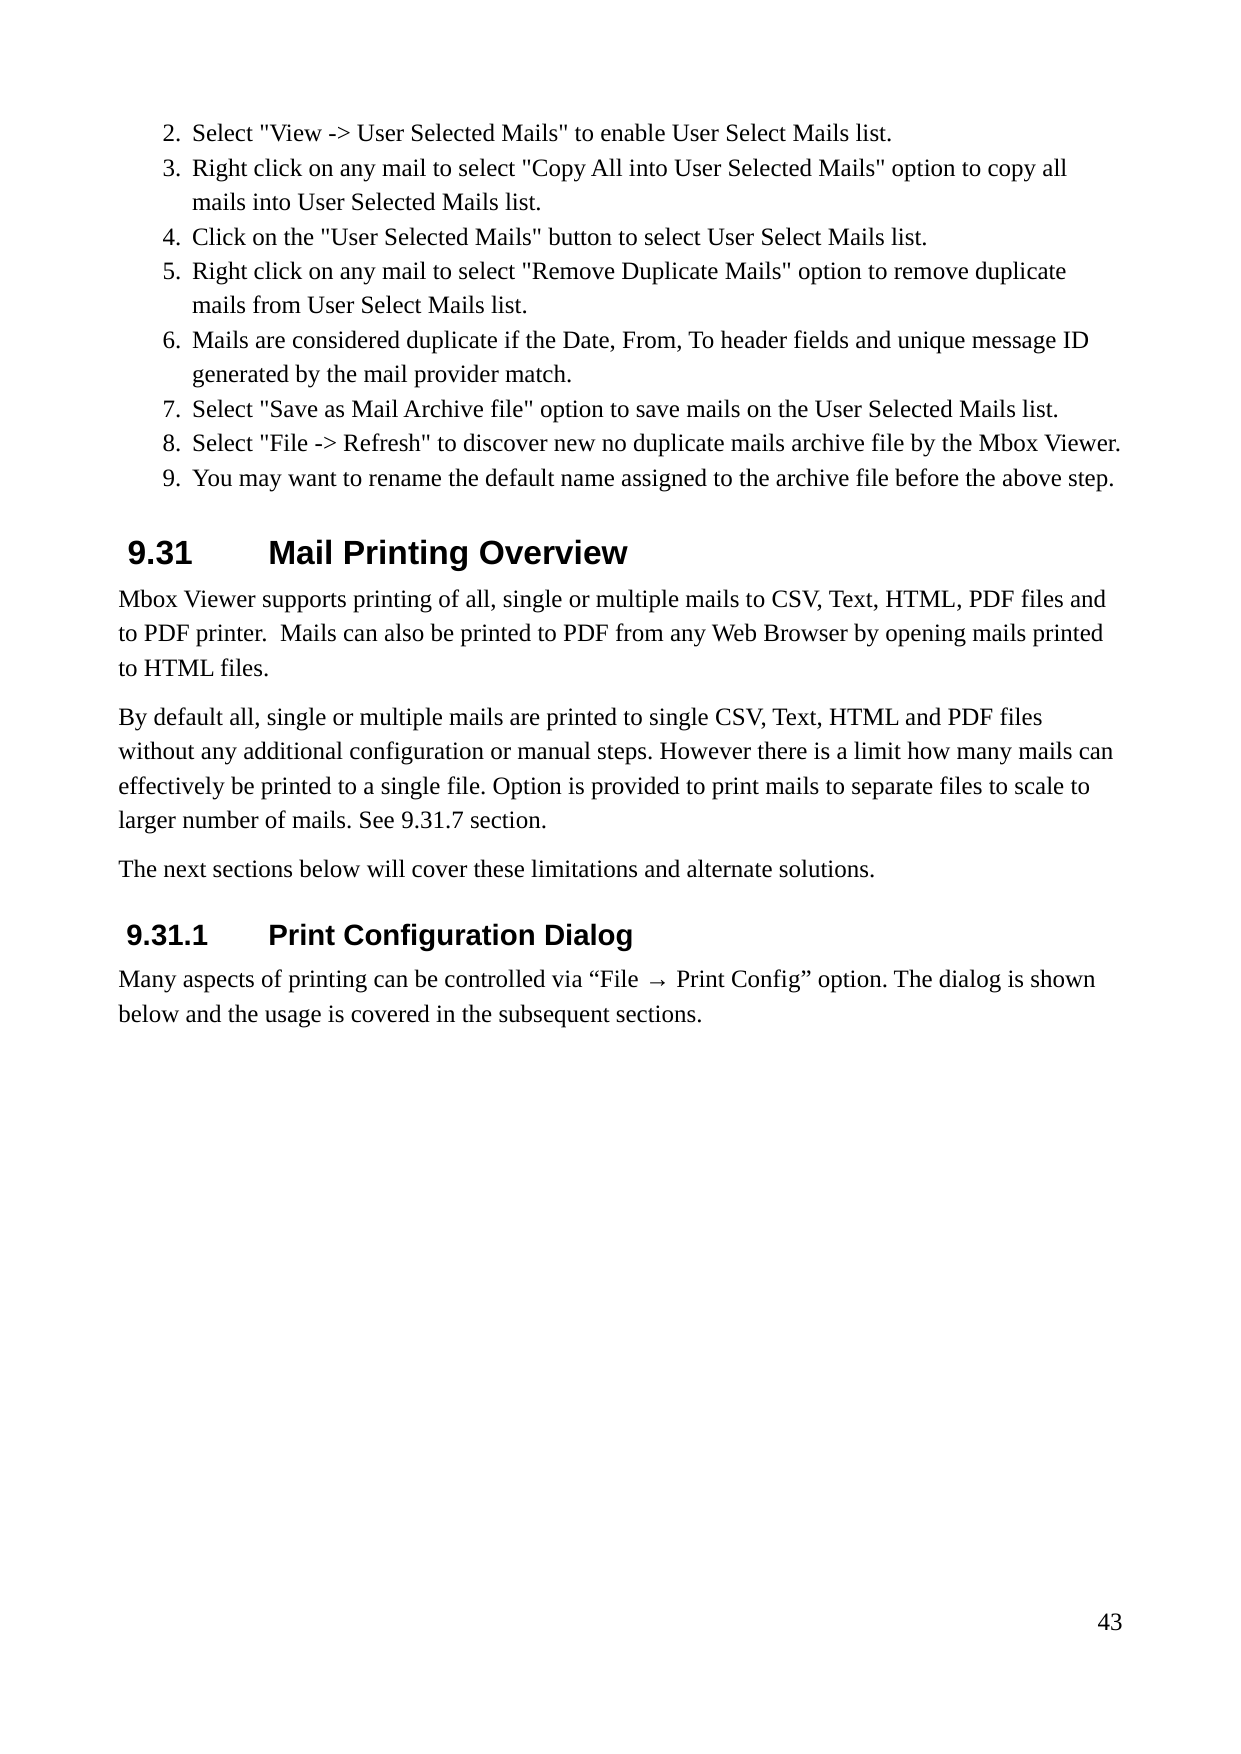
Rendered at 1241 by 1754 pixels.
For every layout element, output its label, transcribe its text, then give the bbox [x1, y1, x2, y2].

text Mbox Viewer supports printing of all, single or multiple mails to CSV, Text, HTML, PDF files and to PDF printer. Mails can also be printed to PDF from any Web Browser by opening mails printed to HTML files. [118, 584, 1122, 682]
list Select "Save as Mail Archive file" option to save mails on the User Selected Mails list. [162, 394, 1122, 423]
list Select "File -> Refresh" to discover new no duplicate mails archive file by the Mbox Viewer. [162, 428, 1122, 457]
subtitle Print Configuration Dialog [118, 918, 1122, 952]
list Select "View -> User Selected Mails" to enable User Select Mails list. [162, 118, 1122, 147]
subtitle Mail Printing Overview [118, 533, 1122, 571]
list Click on the "User Selected Mails" button to select User Select Mails list. [162, 222, 1122, 250]
list Mails are considered duplicate if the Date, From, To header fields and unique message ID generated by the mail provider match. [162, 325, 1122, 388]
list You may want to rename the default name assigned to the archive file before the above step. [162, 463, 1122, 492]
text Many aspects of printing can be controlled via “File → Print Config” option. The dialog is shown below and the usage is covered in the subsequent sections. [118, 964, 1122, 1028]
text The next sections below will cover these limitations and alternate solutions. [118, 854, 1122, 883]
list Right click on any mail to select "Copy All into User Selected Mails" option to copy all mails into User Selected Mails list. [162, 153, 1122, 216]
list Right click on any mail to select "Remove Duplicate Mails" option to remove duplicate mails from User Select Mails list. [162, 256, 1122, 319]
text By default all, single or multiple mails are printed to single CSV, Text, HTML and PDF files without any additional configuration or manual steps. However there is a limit how many mails can effectively be printed to a single file. Option is provided to print mails to separate files to scale to larger number of mails. See 9.31.7 section. [118, 702, 1122, 834]
